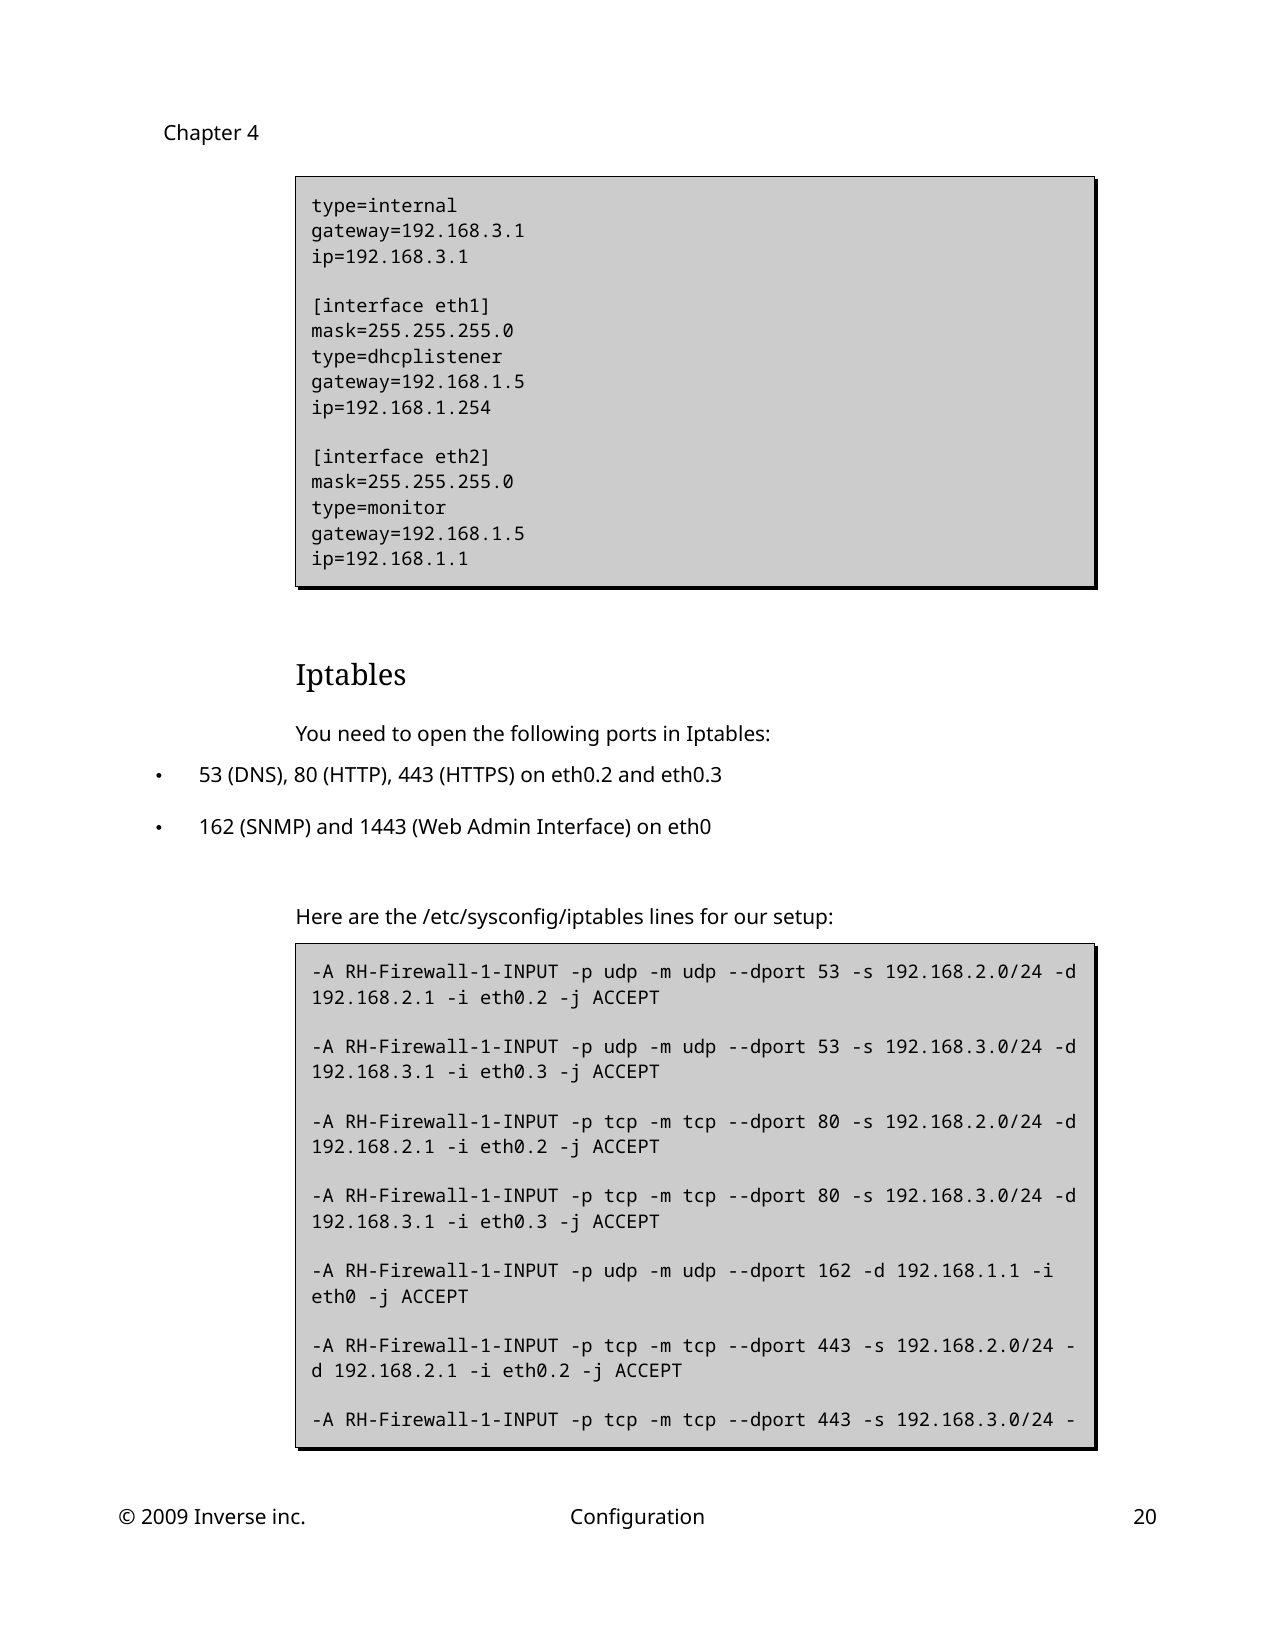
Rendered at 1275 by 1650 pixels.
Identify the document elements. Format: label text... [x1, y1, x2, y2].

list Here are the /etc/sysconfig/iptables lines for our setup: [295, 902, 1157, 930]
text -A RH-Firewall-1-INPUT -p tcp -m tcp --dport 443 -s 192.168.2.0/24 -d 192.168.2.1 -i eth0.2 -j ACCEPT [296, 1316, 1094, 1383]
text [interface eth1] mask=255.255.255.0 type=dhcplistener gateway=192.168.1.5 ip=192.168.1.254 [296, 276, 1094, 420]
text -A RH-Firewall-1-INPUT -p tcp -m tcp --dport 80 -s 192.168.2.0/24 -d 192.168.2.1 -i eth0.2 -j ACCEPT [296, 1092, 1094, 1159]
list 53 (DNS), 80 (HTTP), 443 (HTTPS) on eth0.2 and eth0.3 [156, 760, 1157, 788]
text -A RH-Firewall-1-INPUT -p tcp -m tcp --dport 443 -s 192.168.3.0/24 [296, 1391, 1094, 1447]
text -A RH-Firewall-1-INPUT -p udp -m udp --dport 162 -d 192.168.1.1 -i eth0 -j ACCEPT [296, 1242, 1094, 1308]
text -A RH-Firewall-1-INPUT -p udp -m udp --dport 53 -s 192.168.3.0/24 -d 192.168.3.1 -i eth0.3 -j ACCEPT [296, 1017, 1094, 1084]
text -A RH-Firewall-1-INPUT -p udp -m udp --dport 53 -s 192.168.2.0/24 -d 192.168.2.1 -i eth0.2 -j ACCEPT [296, 944, 1094, 1010]
list 162 (SNMP) and 1443 (Web Admin Interface) on eth0 [156, 812, 1157, 840]
text -A RH-Firewall-1-INPUT -p tcp -m tcp --dport 80 -s 192.168.3.0/24 -d 192.168.3.1 -i eth0.3 -j ACCEPT [296, 1167, 1094, 1234]
text You need to open the following ports in Iptables: [295, 719, 1157, 747]
text type=internal gateway=192.168.3.1 ip=192.168.3.1 [296, 177, 1094, 268]
subtitle Iptables [295, 654, 1157, 694]
text [interface eth2] mask=255.255.255.0 type=monitor gateway=192.168.1.5 ip=192.168.1.1 [296, 427, 1094, 586]
